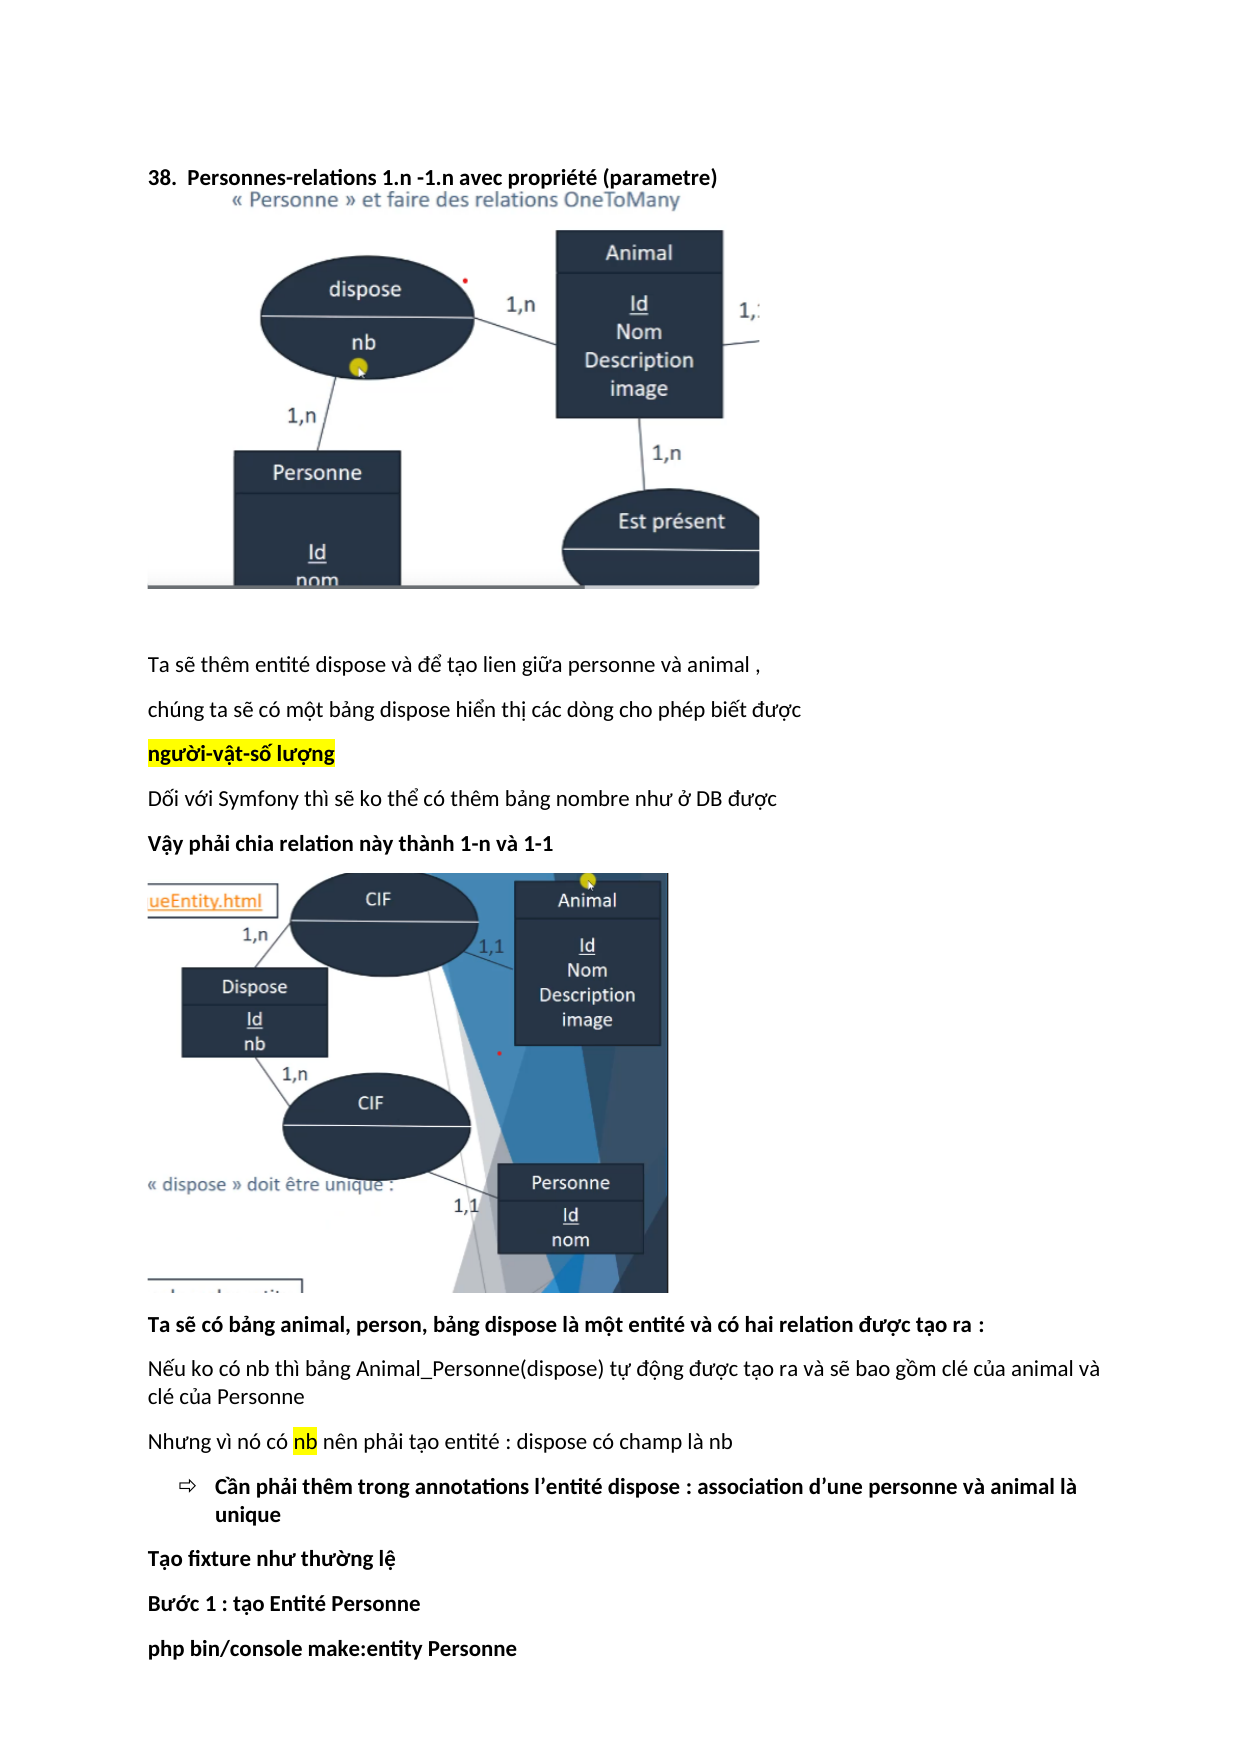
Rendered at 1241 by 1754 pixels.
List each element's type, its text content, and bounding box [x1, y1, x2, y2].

text Vậy phải chia relation này thành 1-n và 1-1 [148, 829, 1122, 857]
text Ta sẽ có bảng animal, person, bảng dispose là một entité và có hai relation được tạo ra : [148, 1310, 1122, 1338]
text Nhưng vì nó có nb nên phải tạo entité : dispose có champ là nb [148, 1427, 1122, 1455]
text Dối với Symfony thì sẽ ko thể có thêm bảng nombre như ở DB được [148, 784, 1122, 812]
text php bin/console make:entity Personne [148, 1634, 1122, 1662]
text 38. Personnes-relations 1.n -1.n avec propriété (parametre) [148, 163, 1122, 589]
text Tạo fixture như thường lệ [148, 1544, 1122, 1572]
text Bước 1 : tạo Entité Personne [148, 1589, 1122, 1617]
text Ta sẽ thêm entité dispose và để tạo lien giữa personne và animal , [148, 650, 1122, 678]
text người-vật-số lượng [148, 739, 1122, 767]
text Nếu ko có nb thì bảng Animal_Personne(dispose) tự động được tạo ra và sẽ bao gồm clé của animal và clé của Personne [148, 1354, 1122, 1410]
text chúng ta sẽ có một bảng dispose hiển thị các dòng cho phép biết được [148, 695, 1122, 723]
list Cần phải thêm trong annotations l’entité dispose : association d’une personne và animal là unique [177, 1472, 1122, 1528]
